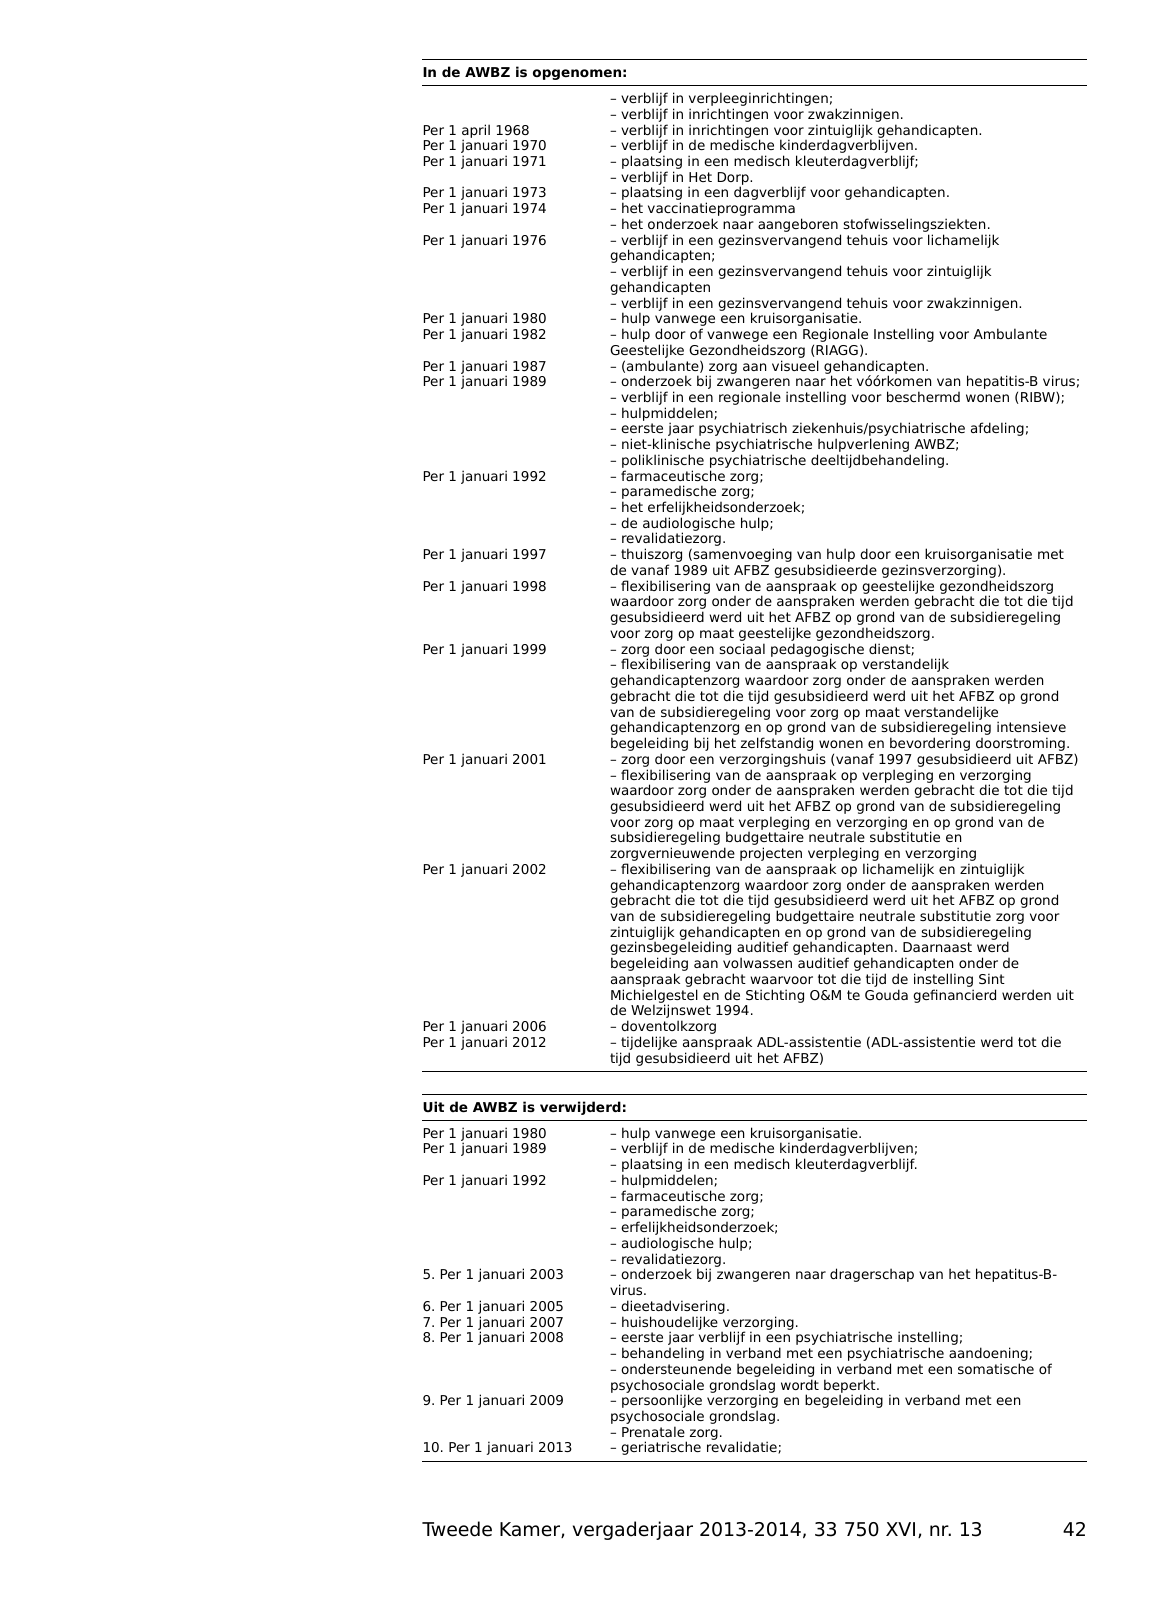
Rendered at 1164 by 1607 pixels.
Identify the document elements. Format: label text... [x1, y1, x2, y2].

table_cell 7. Per 1 januari 2007 [422, 1314, 604, 1330]
table_cell – flexibilisering van de aanspraak op lichamelijk en zintuiglijk gehandicaptenzorg waardoor zorg onder de aanspraken werden gebracht die tot die tijd gesubsidieerd werd uit het AFBZ op grond van de subsidieregeling budgettaire neutrale substitutie zorg voor zintuiglijk gehandicapten en op grond van de subsidieregeling gezinsbegeleiding auditief gehandicapten. Daarnaast werd begeleiding aan volwassen auditief gehandicapten onder de aanspraak gebracht waarvoor tot die tijd de instelling Sint Michielgestel en de Stichting O&M te Gouda gefinancierd werden uit de Welzijnswet 1994. [604, 862, 1087, 1019]
table_cell Per 1 april 1968 [422, 123, 604, 138]
table_cell Per 1 januari 1971 [422, 154, 604, 185]
table_header Uit de AWBZ is verwijderd: [422, 1095, 1087, 1120]
table_cell – flexibilisering van de aanspraak op geestelijke gezondheidszorg waardoor zorg onder de aanspraken werden gebracht die tot die tijd gesubsidieerd werd uit het AFBZ op grond van de subsidieregeling voor zorg op maat geestelijke gezondheidszorg. [604, 579, 1087, 641]
table_cell – onderzoek bij zwangeren naar dragerschap van het hepatitus-B-virus. [604, 1267, 1087, 1299]
table_cell 5. Per 1 januari 2003 [422, 1267, 604, 1299]
table_cell – eerste jaar verblijf in een psychiatrische instelling; – behandeling in verband met een psychiatrische aandoening; – ondersteunende begeleiding in verband met een somatische of psychosociale grondslag wordt beperkt. [604, 1330, 1087, 1393]
table_cell Per 1 januari 2001 [422, 752, 604, 862]
table_cell – verblijf in de medische kinderdagverblijven; – plaatsing in een medisch kleuterdagverblijf. [604, 1141, 1087, 1173]
table_cell Per 1 januari 1989 [422, 1141, 604, 1173]
table_cell – huishoudelijke verzorging. [604, 1314, 1087, 1330]
table_cell – zorg door een verzorgingshuis (vanaf 1997 gesubsidieerd uit AFBZ) – flexibilisering van de aanspraak op verpleging en verzorging waardoor zorg onder de aanspraken werden gebracht die tot die tijd gesubsidieerd werd uit het AFBZ op grond van de subsidieregeling voor zorg op maat verpleging en verzorging en op grond van de subsidieregeling budgettaire neutrale substitutie en zorgvernieuwende projecten verpleging en verzorging [604, 752, 1087, 862]
table_cell – plaatsing in een medisch kleuterdagverblijf; – verblijf in Het Dorp. [604, 154, 1087, 185]
table_cell Per 1 januari 1982 [422, 327, 604, 358]
table_cell – hulp vanwege een kruisorganisatie. [604, 1121, 1087, 1141]
table_cell – verblijf in inrichtingen voor zintuiglijk gehandicapten. [604, 123, 1087, 138]
table_cell – verblijf in een gezinsvervangend tehuis voor lichamelijk gehandicapten; – verblijf in een gezinsvervangend tehuis voor zintuiglijk gehandicapten – verblijf in een gezinsvervangend tehuis voor zwakzinnigen. [604, 233, 1087, 311]
table_cell Per 1 januari 1974 [422, 201, 604, 232]
table_cell – zorg door een sociaal pedagogische dienst; – flexibilisering van de aanspraak op verstandelijk gehandicaptenzorg waardoor zorg onder de aanspraken werden gebracht die tot die tijd gesubsidieerd werd uit het AFBZ op grond van de subsidieregeling voor zorg op maat verstandelijke gehandicaptenzorg en op grond van de subsidieregeling intensieve begeleiding bij het zelfstandig wonen en bevordering doorstroming. [604, 641, 1087, 752]
table_cell Per 1 januari 1980 [422, 1121, 604, 1141]
table_cell Per 1 januari 1987 [422, 358, 604, 374]
table_cell Per 1 januari 1973 [422, 185, 604, 201]
table_cell Per 1 januari 1989 [422, 374, 604, 468]
table_cell – dieetadvisering. [604, 1299, 1087, 1314]
table_cell Per 1 januari 2006 [422, 1019, 604, 1035]
table_cell – tijdelijke aanspraak ADL-assistentie (ADL-assistentie werd tot die tijd gesubsidieerd uit het AFBZ) [604, 1035, 1087, 1071]
table_cell Per 1 januari 2012 [422, 1035, 604, 1071]
table_header In de AWBZ is opgenomen: [422, 60, 1087, 85]
table_cell Per 1 januari 1997 [422, 547, 604, 578]
table_cell – hulpmiddelen; – farmaceutische zorg; – paramedische zorg; – erfelijkheidsonderzoek; – audiologische hulp; – revalidatiezorg. [604, 1173, 1087, 1267]
table_cell Per 1 januari 1992 [422, 469, 604, 547]
table_cell – geriatrische revalidatie; [604, 1440, 1087, 1461]
table_cell Per 1 januari 2002 [422, 862, 604, 1019]
table_cell [422, 86, 604, 122]
table_cell 10. Per 1 januari 2013 [422, 1440, 604, 1461]
table_cell – doventolkzorg [604, 1019, 1087, 1035]
table_cell 8. Per 1 januari 2008 [422, 1330, 604, 1393]
table_cell – het vaccinatieprogramma – het onderzoek naar aangeboren stofwisselingsziekten. [604, 201, 1087, 232]
table_cell – plaatsing in een dagverblijf voor gehandicapten. [604, 185, 1087, 201]
table_cell – hulp vanwege een kruisorganisatie. [604, 311, 1087, 327]
table_cell Per 1 januari 1999 [422, 641, 604, 752]
table_cell Per 1 januari 1992 [422, 1173, 604, 1267]
table_cell – farmaceutische zorg; – paramedische zorg; – het erfelijkheidsonderzoek; – de audiologische hulp; – revalidatiezorg. [604, 469, 1087, 547]
table_cell – verblijf in verpleeginrichtingen; – verblijf in inrichtingen voor zwakzinnigen. [604, 86, 1087, 122]
table_cell – onderzoek bij zwangeren naar het vóórkomen van hepatitis-B virus; – verblijf in een regionale instelling voor beschermd wonen (RIBW); – hulpmiddelen; – eerste jaar psychiatrisch ziekenhuis/psychiatrische afdeling; – niet-klinische psychiatrische hulpverlening AWBZ; – poliklinische psychiatrische deeltijdbehandeling. [604, 374, 1087, 468]
table_cell – persoonlijke verzorging en begeleiding in verband met een psychosociale grondslag. – Prenatale zorg. [604, 1393, 1087, 1440]
table_cell Per 1 januari 1976 [422, 233, 604, 311]
table_cell – hulp door of vanwege een Regionale Instelling voor Ambulante Geestelijke Gezondheidszorg (RIAGG). [604, 327, 1087, 358]
table_cell – verblijf in de medische kinderdagverblijven. [604, 138, 1087, 154]
table_cell – thuiszorg (samenvoeging van hulp door een kruisorganisatie met de vanaf 1989 uit AFBZ gesubsidieerde gezinsverzorging). [604, 547, 1087, 578]
table_cell Per 1 januari 1980 [422, 311, 604, 327]
table_cell Per 1 januari 1998 [422, 579, 604, 641]
table_cell 6. Per 1 januari 2005 [422, 1299, 604, 1314]
table_cell Per 1 januari 1970 [422, 138, 604, 154]
table_cell 9. Per 1 januari 2009 [422, 1393, 604, 1440]
table_cell – (ambulante) zorg aan visueel gehandicapten. [604, 358, 1087, 374]
